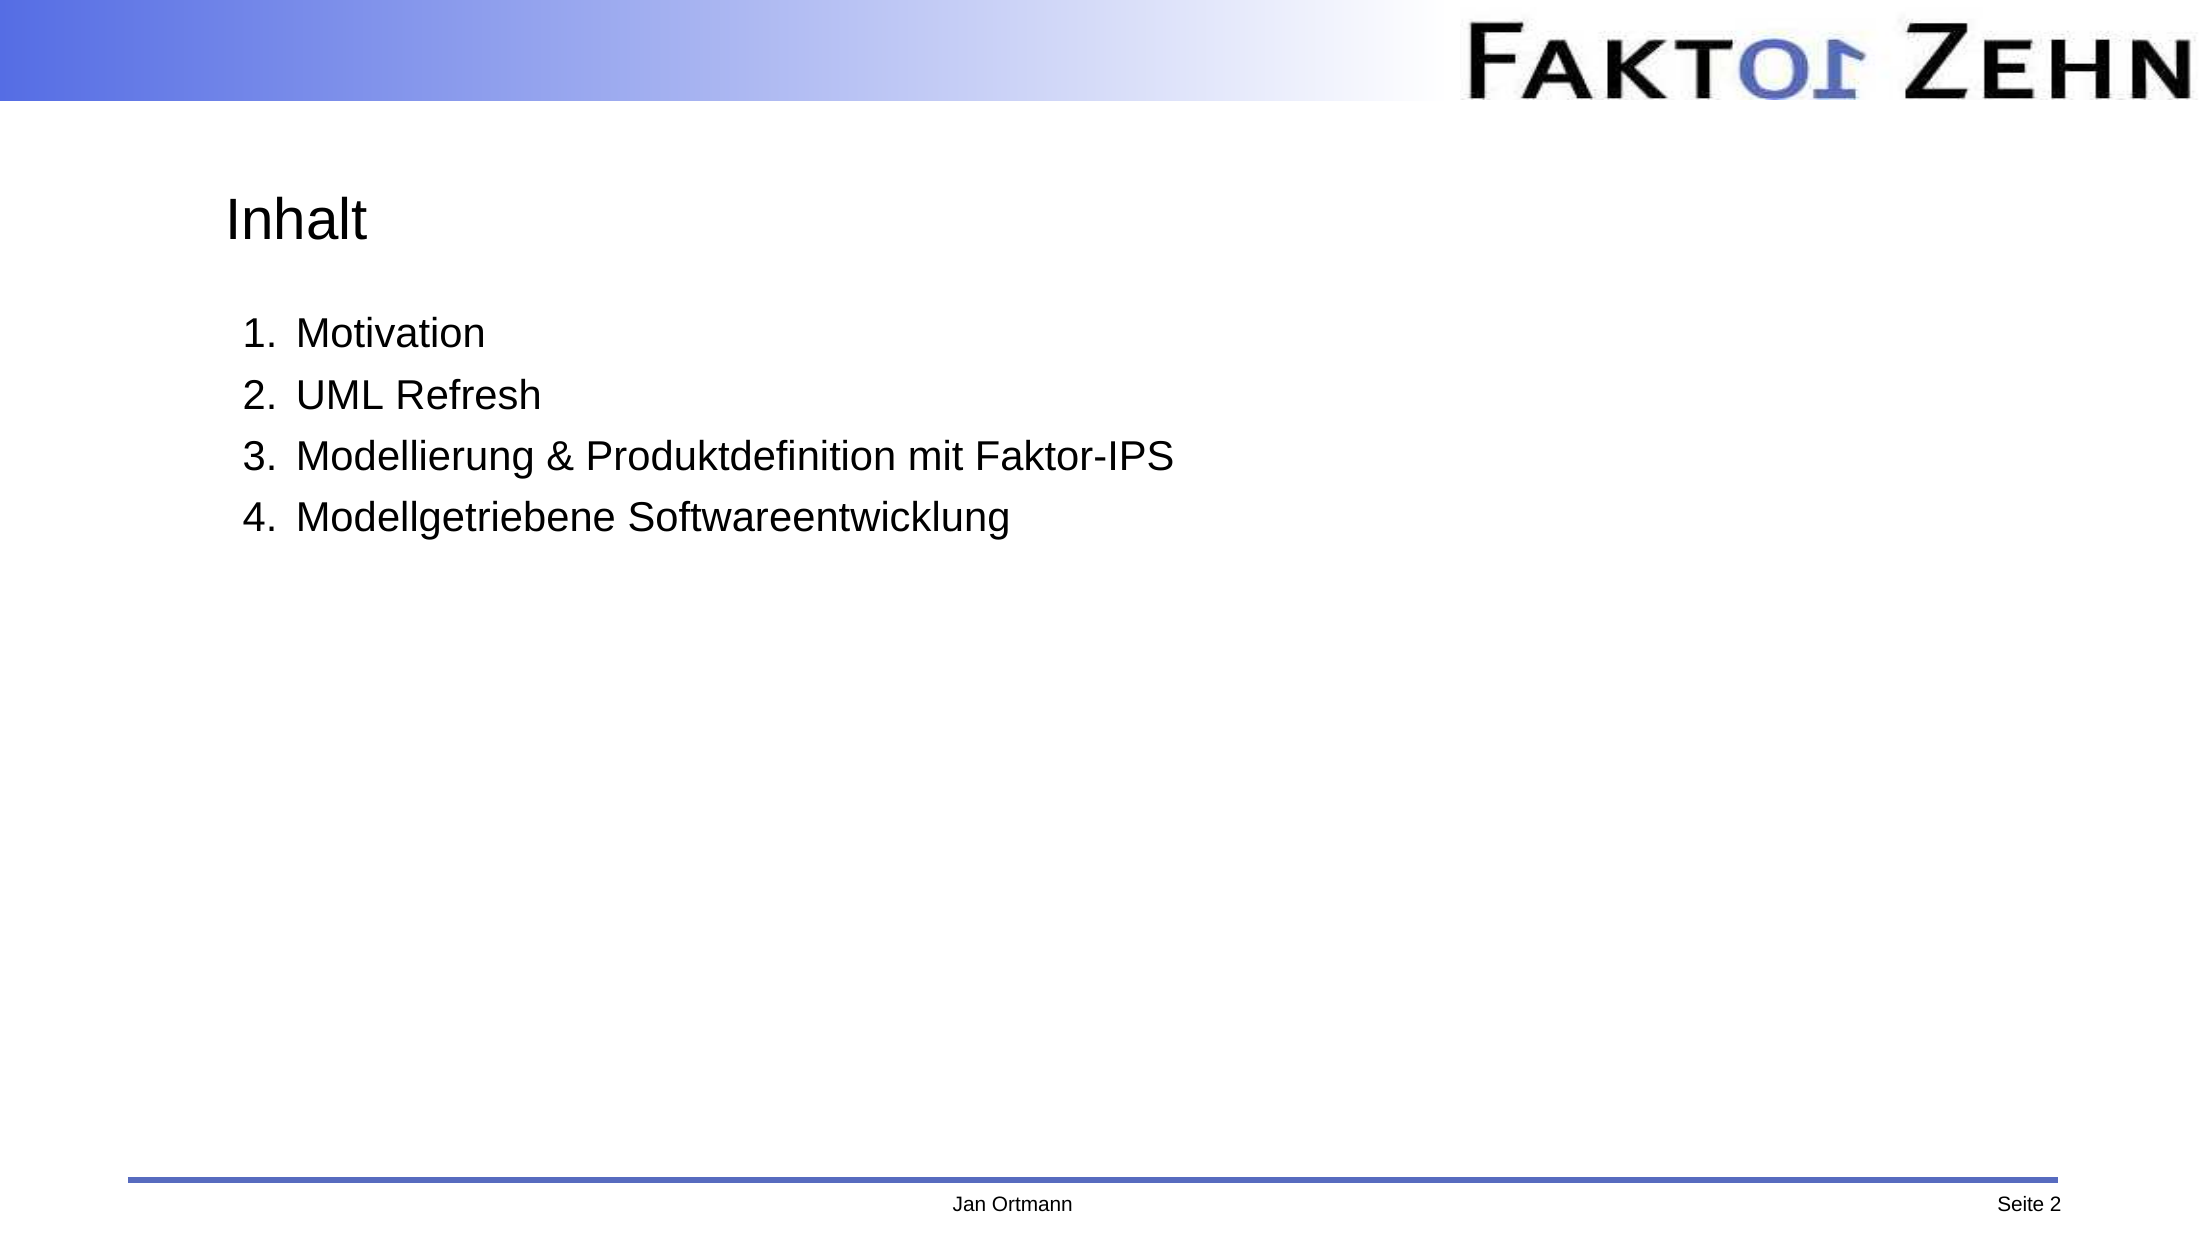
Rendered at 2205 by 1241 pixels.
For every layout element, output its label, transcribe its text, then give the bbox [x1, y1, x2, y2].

title Inhalt [225, 142, 1981, 296]
list Motivation UML Refresh Modellierung & Produktdefinition mit Faktor-IPS Modellgetriebene Softwareentwicklung [225, 310, 1981, 1078]
picture [1460, 7, 2202, 100]
